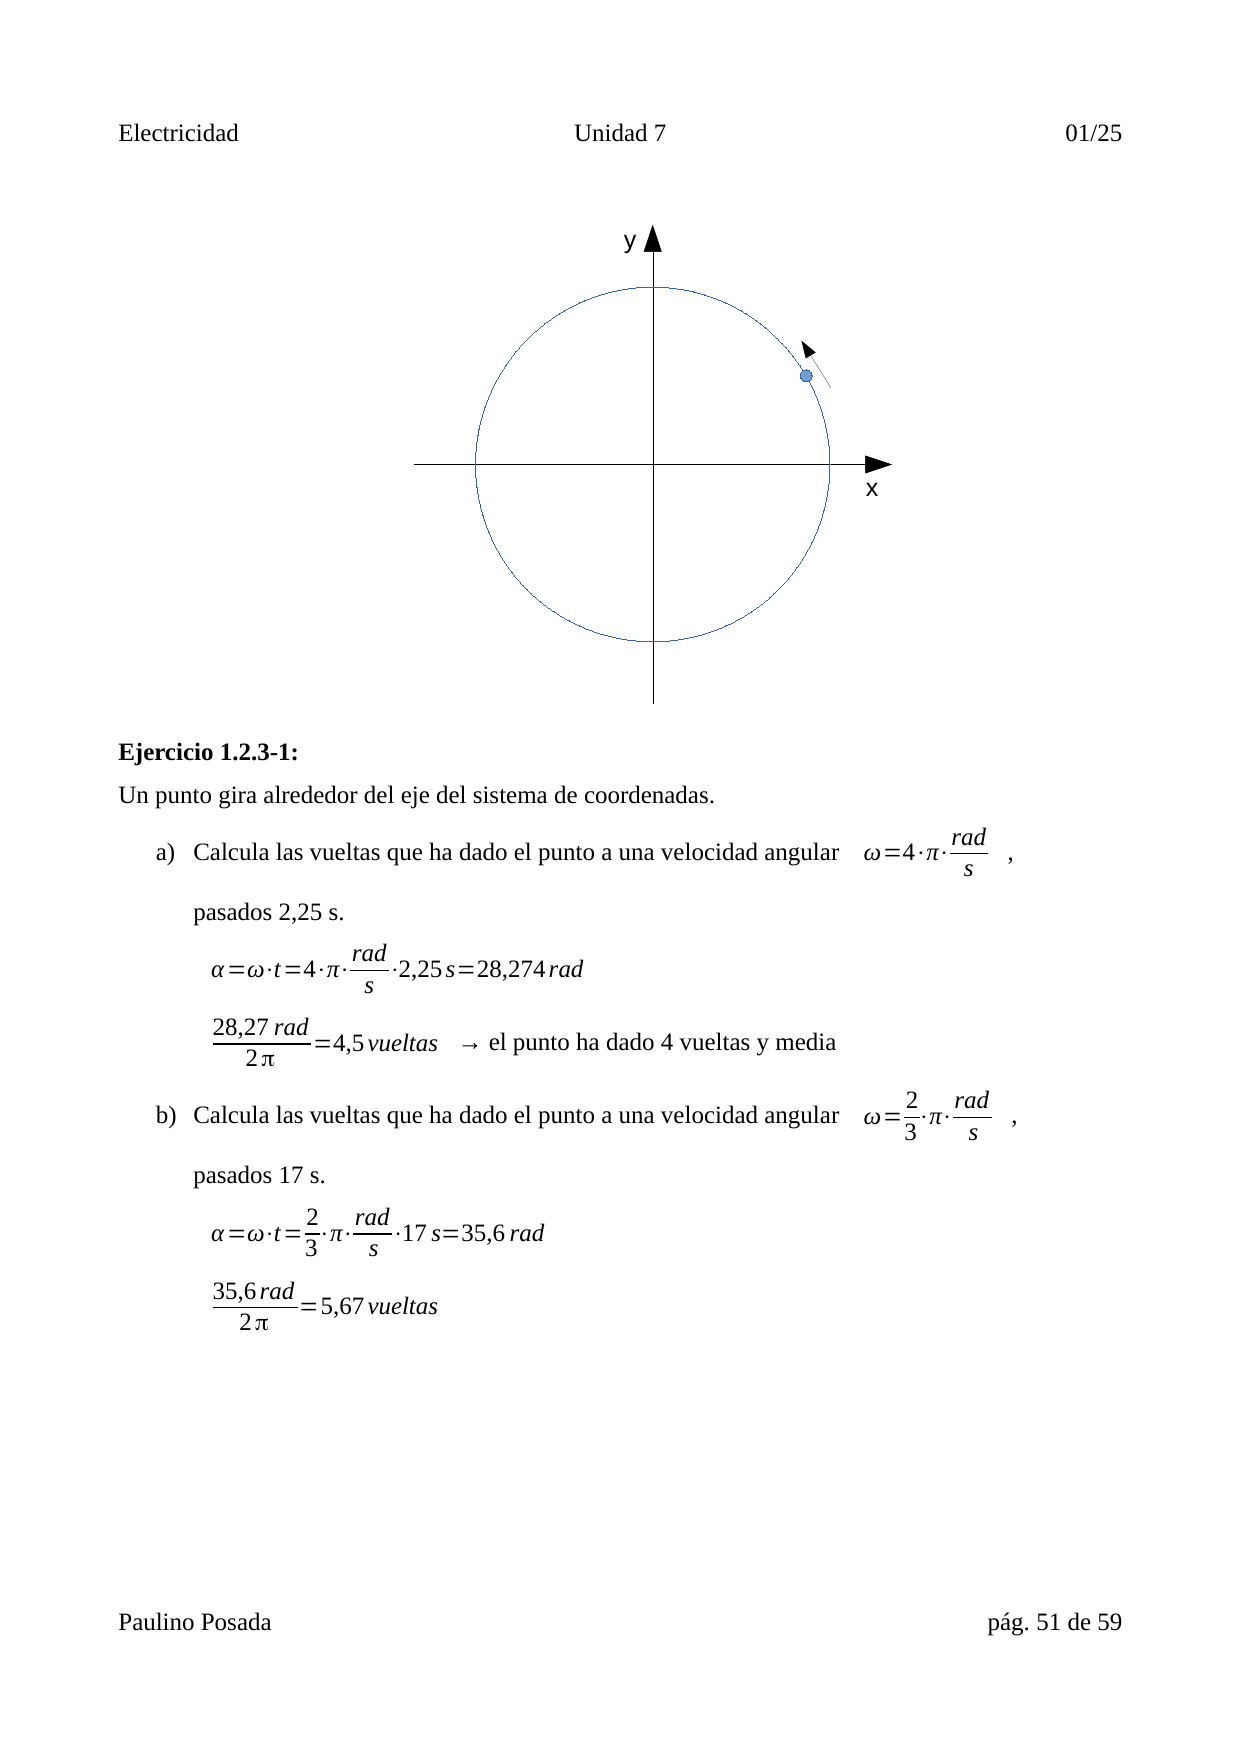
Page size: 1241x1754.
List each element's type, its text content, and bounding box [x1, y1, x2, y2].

text Ejercicio 1.2.3-1: [118, 737, 1122, 766]
list → el punto ha dado 4 vueltas y media [156, 1013, 1122, 1073]
list pasados 17 s. [156, 1161, 1122, 1189]
list Calcula las vueltas que ha dado el punto a una velocidad angular , [156, 1087, 1122, 1146]
list pasados 2,25 s. [156, 897, 1122, 926]
text Un punto gira alrededor del eje del sistema de coordenadas. [118, 780, 1122, 809]
list Calcula las vueltas que ha dado el punto a una velocidad angular , [156, 823, 1122, 882]
